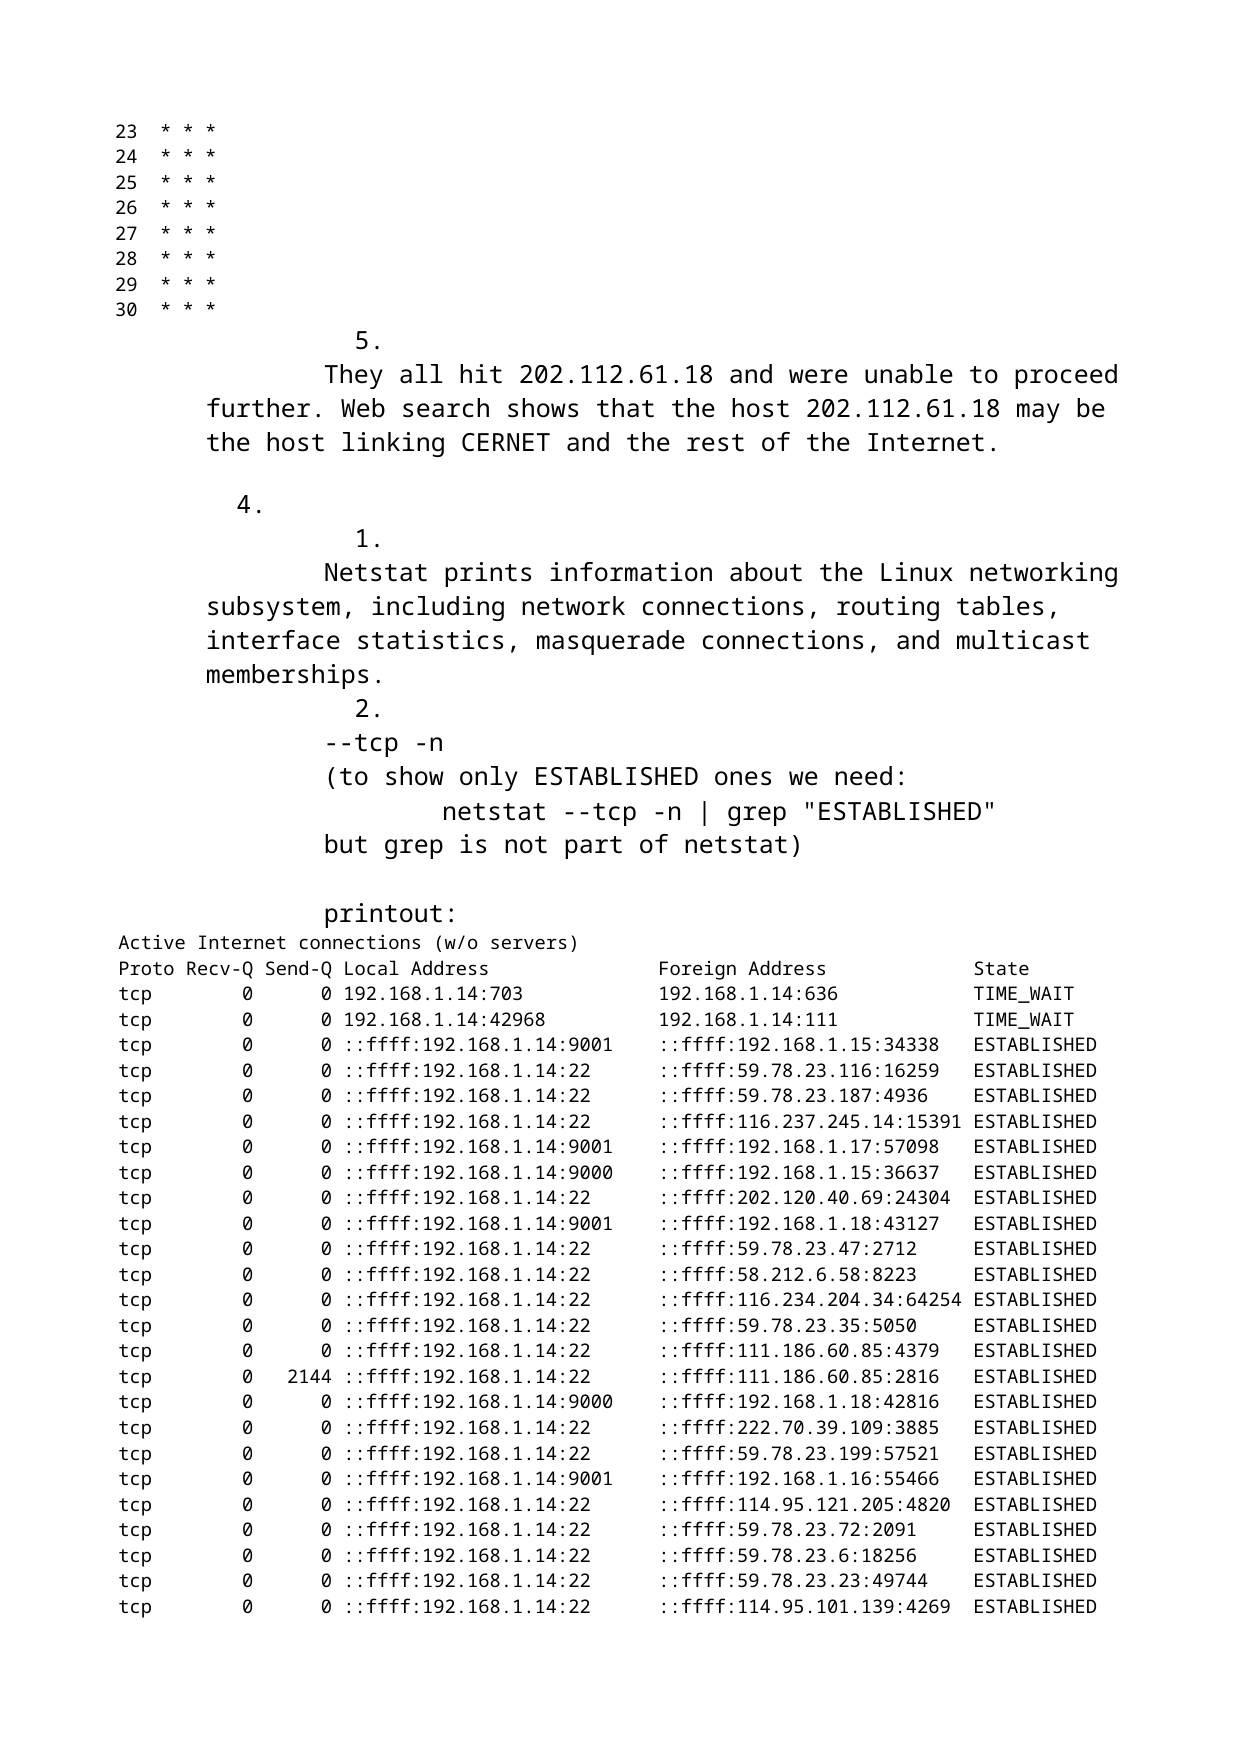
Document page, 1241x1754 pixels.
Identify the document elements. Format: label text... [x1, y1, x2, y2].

text tcp 0 0 ::ffff:192.168.1.14:22 ::ffff:114.95.121.205:4820 ESTABLISHED [118, 1491, 1122, 1516]
text --tcp -n [206, 725, 1122, 759]
text printout: [206, 895, 1122, 929]
text tcp 0 0 ::ffff:192.168.1.14:22 ::ffff:222.70.39.109:3885 ESTABLISHED [118, 1414, 1122, 1440]
text tcp 0 0 ::ffff:192.168.1.14:9000 ::ffff:192.168.1.18:42816 ESTABLISHED [118, 1389, 1122, 1414]
text They all hit 202.112.61.18 and were unable to proceed further. Web search shows that the host 202.112.61.18 may be the host linking CERNET and the rest of the Internet. [206, 356, 1122, 458]
text tcp 0 0 ::ffff:192.168.1.14:22 ::ffff:59.78.23.187:4936 ESTABLISHED [118, 1082, 1122, 1108]
text but grep is not part of netstat) [206, 827, 1122, 861]
text 27 * * * [74, 220, 1122, 246]
text tcp 0 0 ::ffff:192.168.1.14:9001 ::ffff:192.168.1.18:43127 ESTABLISHED [118, 1210, 1122, 1236]
text tcp 0 0 ::ffff:192.168.1.14:22 ::ffff:59.78.23.116:16259 ESTABLISHED [118, 1057, 1122, 1082]
text 25 * * * [74, 169, 1122, 195]
text tcp 0 0 ::ffff:192.168.1.14:22 ::ffff:58.212.6.58:8223 ESTABLISHED [118, 1261, 1122, 1287]
text 30 * * * [74, 297, 1122, 322]
text tcp 0 0 ::ffff:192.168.1.14:22 ::ffff:59.78.23.35:5050 ESTABLISHED [118, 1312, 1122, 1338]
text tcp 0 0 ::ffff:192.168.1.14:22 ::ffff:59.78.23.6:18256 ESTABLISHED [118, 1542, 1122, 1567]
text tcp 0 0 ::ffff:192.168.1.14:22 ::ffff:59.78.23.23:49744 ESTABLISHED [118, 1567, 1122, 1593]
text tcp 0 0 ::ffff:192.168.1.14:22 ::ffff:114.95.101.139:4269 ESTABLISHED [118, 1593, 1122, 1618]
text 26 * * * [74, 195, 1122, 220]
text tcp 0 0 192.168.1.14:703 192.168.1.14:636 TIME_WAIT [118, 980, 1122, 1006]
text 2. [118, 691, 1122, 725]
text tcp 0 0 ::ffff:192.168.1.14:9001 ::ffff:192.168.1.15:34338 ESTABLISHED [118, 1031, 1122, 1057]
text 4. [118, 487, 1122, 521]
text 24 * * * [74, 144, 1122, 169]
text 1. [118, 521, 1122, 555]
text tcp 0 0 ::ffff:192.168.1.14:22 ::ffff:116.237.245.14:15391 ESTABLISHED [118, 1108, 1122, 1133]
text tcp 0 0 ::ffff:192.168.1.14:22 ::ffff:111.186.60.85:4379 ESTABLISHED [118, 1338, 1122, 1363]
text Netstat prints information about the Linux networking subsystem, including network connections, routing tables, interface statistics, masquerade connections, and multicast memberships. [206, 555, 1122, 691]
text 29 * * * [74, 271, 1122, 297]
text tcp 0 0 ::ffff:192.168.1.14:22 ::ffff:116.234.204.34:64254 ESTABLISHED [118, 1287, 1122, 1312]
text tcp 0 0 ::ffff:192.168.1.14:9001 ::ffff:192.168.1.17:57098 ESTABLISHED [118, 1133, 1122, 1159]
text tcp 0 0 ::ffff:192.168.1.14:22 ::ffff:59.78.23.72:2091 ESTABLISHED [118, 1516, 1122, 1542]
text tcp 0 0 ::ffff:192.168.1.14:22 ::ffff:202.120.40.69:24304 ESTABLISHED [118, 1184, 1122, 1210]
text tcp 0 0 ::ffff:192.168.1.14:22 ::ffff:59.78.23.47:2712 ESTABLISHED [118, 1236, 1122, 1261]
text tcp 0 0 ::ffff:192.168.1.14:9000 ::ffff:192.168.1.15:36637 ESTABLISHED [118, 1159, 1122, 1184]
text Active Internet connections (w/o servers) [118, 929, 1122, 955]
text tcp 0 2144 ::ffff:192.168.1.14:22 ::ffff:111.186.60.85:2816 ESTABLISHED [118, 1363, 1122, 1389]
text (to show only ESTABLISHED ones we need: [206, 759, 1122, 793]
text 5. [118, 322, 1122, 356]
text tcp 0 0 ::ffff:192.168.1.14:9001 ::ffff:192.168.1.16:55466 ESTABLISHED [118, 1465, 1122, 1491]
text netstat --tcp -n | grep "ESTABLISHED" [206, 793, 1122, 827]
text 23 * * * [74, 118, 1122, 144]
text Proto Recv-Q Send-Q Local Address Foreign Address State [118, 955, 1122, 980]
text tcp 0 0 192.168.1.14:42968 192.168.1.14:111 TIME_WAIT [118, 1006, 1122, 1031]
text tcp 0 0 ::ffff:192.168.1.14:22 ::ffff:59.78.23.199:57521 ESTABLISHED [118, 1440, 1122, 1465]
text 28 * * * [74, 246, 1122, 271]
